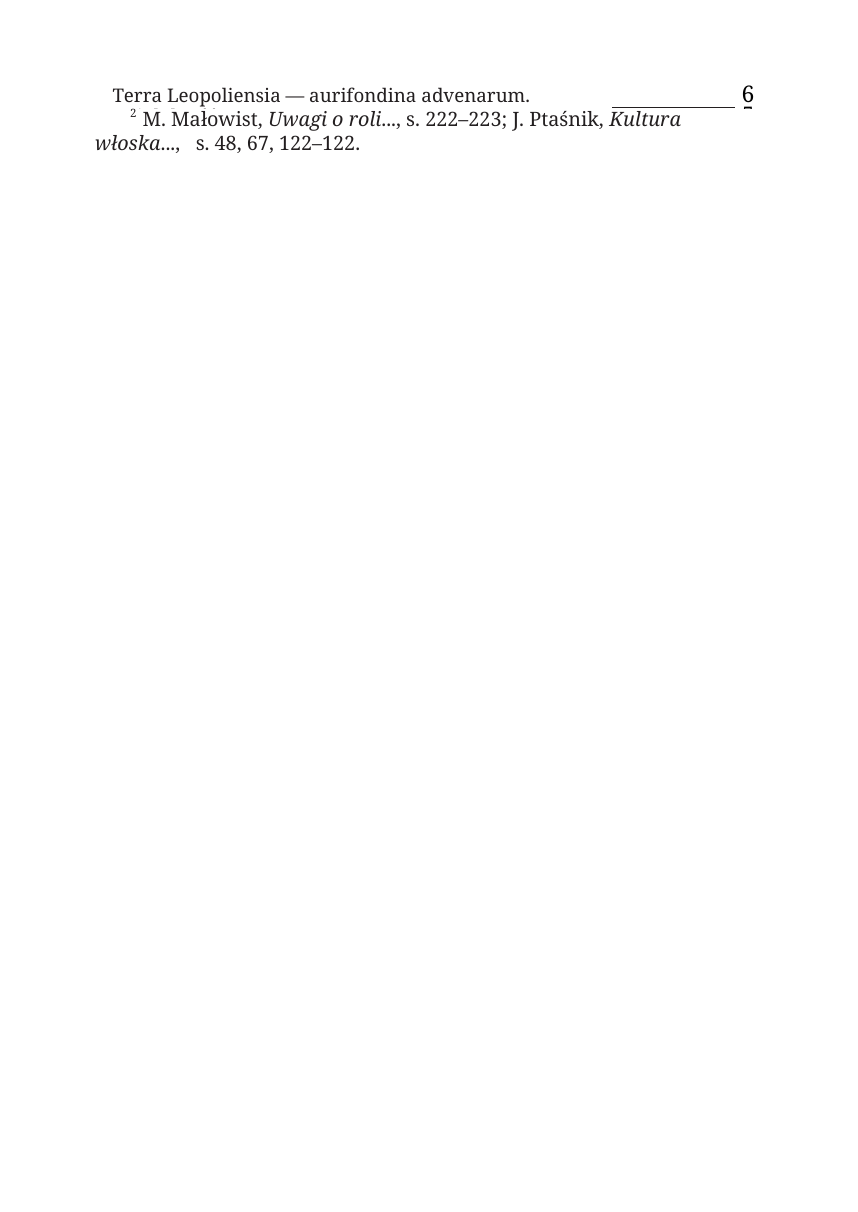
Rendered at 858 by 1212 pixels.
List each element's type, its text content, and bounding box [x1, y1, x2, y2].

text 2 M. Małowist, Uwagi o roli..., s. 222–223; J. Ptaśnik, Kultura włoska..., s. 48, 67, 122–122. [94, 106, 726, 156]
